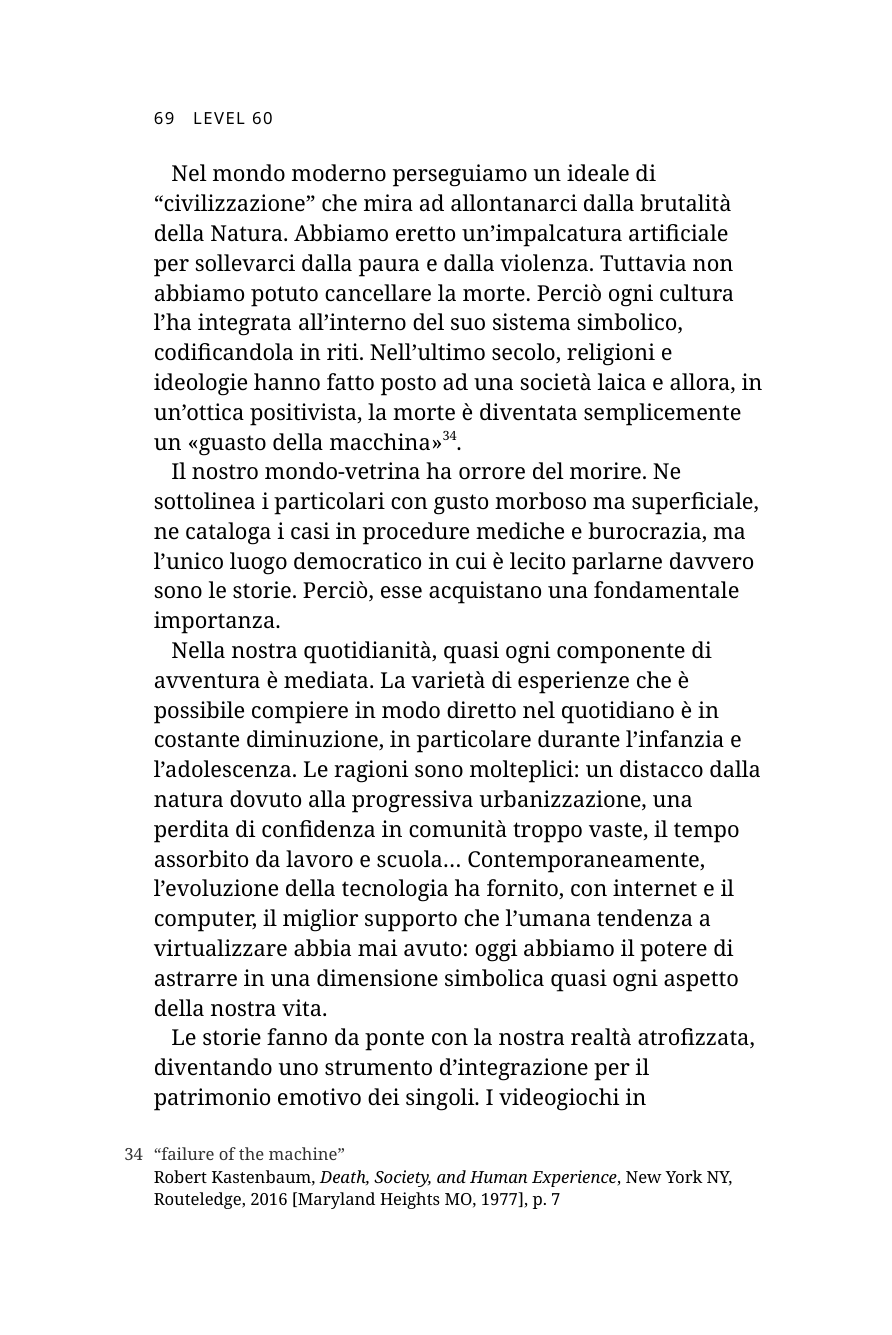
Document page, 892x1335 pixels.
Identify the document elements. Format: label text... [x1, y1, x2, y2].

text Nella nostra quotidianità, quasi ogni componente di avventura è mediata. La varietà di esperienze che è possibile compiere in modo diretto nel quotidiano è in costante diminuzione, in particolare durante l’infanzia e l’adolescenza. Le ragioni sono molteplici: un distacco dalla natura dovuto alla progressiva urbanizzazione, una perdita di confidenza in comunità troppo vaste, il tempo assorbito da lavoro e scuola… Contemporaneamente, l’evoluzione della tecnologia ha fornito, con internet e il computer, il miglior supporto che l’umana tendenza a virtualizzare abbia mai avuto: oggi abbiamo il potere di astrarre in una dimensione simbolica quasi ogni aspetto della nostra vita. [153, 635, 768, 1022]
text Le storie fanno da ponte con la nostra realtà atrofizzata, diventando uno strumento d’integrazione per il patrimonio emotivo dei singoli. I videogiochi in [153, 1022, 768, 1112]
text Il nostro mondo-vetrina ha orrore del morire. Ne sottolinea i particolari con gusto morboso ma superficiale, ne cataloga i casi in procedure mediche e burocrazia, ma l’unico luogo democratico in cui è lecito parlarne davvero sono le storie. Perciò, esse acquistano una fondamentale importanza. [153, 456, 768, 635]
text “failure of the machine” [124, 1142, 768, 1165]
text Robert Kastenbaum, Death, Society, and Human Experience, New York NY, Routeledge, 2016 [Maryland Heights MO, 1977], p. 7 [124, 1165, 768, 1211]
text Nel mondo moderno perseguiamo un ideale di “civilizzazione” che mira ad allontanarci dalla brutalità della Natura. Abbiamo eretto un’impalcatura artificiale per sollevarci dalla paura e dalla violenza. Tuttavia non abbiamo potuto cancellare la morte. Perciò ogni cultura l’ha integrata all’interno del suo sistema simbolico, codificandola in riti. Nell’ultimo secolo, religioni e ideologie hanno fatto posto ad una società laica e allora, in un’ottica positivista, la morte è diventata semplicemente un «guasto della macchina». [153, 158, 768, 456]
